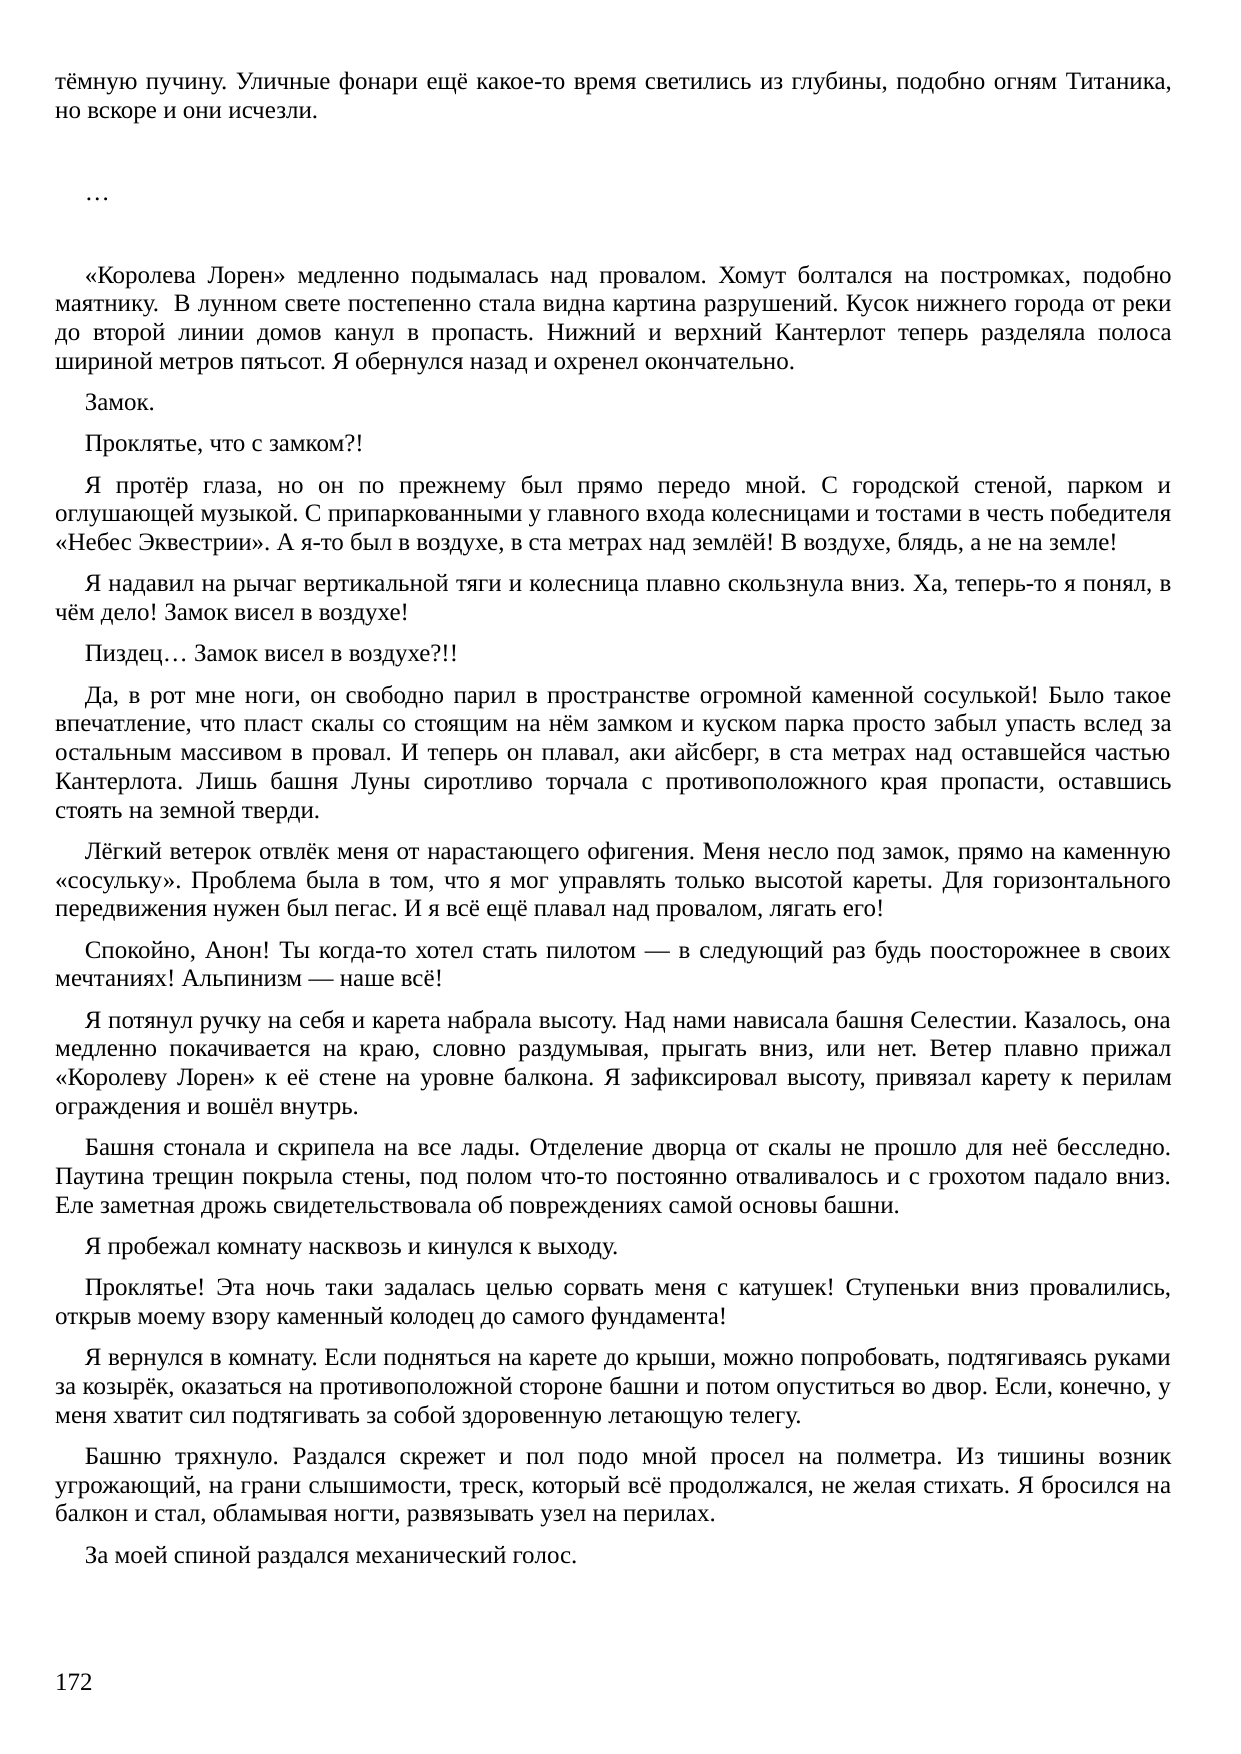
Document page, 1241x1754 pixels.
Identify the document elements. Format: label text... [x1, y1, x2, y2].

text Я потянул ручку на себя и карета набрала высоту. Над нами нависала башня Селестии. Казалось, она медленно покачивается на краю, словно раздумывая, прыгать вниз, или нет. Ветер плавно прижал «Королеву Лорен» к её стене на уровне балкона. Я зафиксировал высоту, привязал карету к перилам ограждения и вошёл внутрь. [55, 1005, 1173, 1120]
text Лёгкий ветерок отвлёк меня от нарастающего офигения. Меня несло под замок, прямо на каменную «сосульку». Проблема была в том, что я мог управлять только высотой кареты. Для горизонтального передвижения нужен был пегас. И я всё ещё плавал над провалом, лягать его! [55, 836, 1173, 922]
text Я вернулся в комнату. Если подняться на карете до крыши, можно попробовать, подтягиваясь руками за козырёк, оказаться на противоположной стороне башни и потом опуститься во двор. Если, конечно, у меня хватит сил подтягивать за собой здоровенную летающую телегу. [55, 1342, 1173, 1428]
text За моей спиной раздался механический голос. [55, 1540, 1173, 1568]
text Спокойно, Анон! Ты когда-то хотел стать пилотом — в следующий раз будь поосторожнее в своих мечтаниях! Альпинизм — наше всё! [55, 935, 1173, 992]
text Я надавил на рычаг вертикальной тяги и колесница плавно скользнула вниз. Ха, теперь-то я понял, в чём дело! Замок висел в воздухе! [55, 568, 1173, 626]
text Проклятье, что с замком?! [55, 428, 1173, 457]
text Да, в рот мне ноги, он свободно парил в пространстве огромной каменной сосулькой! Было такое впечатление, что пласт скалы со стоящим на нём замком и куском парка просто забыл упасть вслед за остальным массивом в провал. И теперь он плавал, аки айсберг, в ста метрах над оставшейся частью Кантерлота. Лишь башня Луны сиротливо торчала с противоположного края пропасти, оставшись стоять на земной тверди. [55, 680, 1173, 823]
text … [55, 177, 1173, 206]
text Башню тряхнуло. Раздался скрежет и пол подо мной просел на полметра. Из тишины возник угрожающий, на грани слышимости, треск, который всё продолжался, не желая стихать. Я бросился на балкон и стал, обламывая ногти, развязывать узел на перилах. [55, 1441, 1173, 1527]
text Я протёр глаза, но он по прежнему был прямо передо мной. С городской стеной, парком и оглушающей музыкой. С припаркованными у главного входа колесницами и тостами в честь победителя «Небес Эквестрии». А я-то был в воздухе, в ста метрах над землёй! В воздухе, блядь, а не на земле! [55, 470, 1173, 556]
text Башня стонала и скрипела на все лады. Отделение дворца от скалы не прошло для неё бесследно. Паутина трещин покрыла стены, под полом что-то постоянно отваливалось и с грохотом падало вниз. Еле заметная дрожь свидетельствовала об повреждениях самой основы башни. [55, 1132, 1173, 1218]
text Замок. [55, 387, 1173, 416]
text Проклятье! Эта ночь таки задалась целью сорвать меня с катушек! Ступеньки вниз провалились, открыв моему взору каменный колодец до самого фундамента! [55, 1272, 1173, 1330]
text Я пробежал комнату насквозь и кинулся к выходу. [55, 1231, 1173, 1260]
text Пиздец… Замок висел в воздухе?!! [55, 638, 1173, 667]
text «Королева Лорен» медленно подымалась над провалом. Хомут болтался на постромках, подобно маятнику. В лунном свете постепенно стала видна картина разрушений. Кусок нижнего города от реки до второй линии домов канул в пропасть. Нижний и верхний Кантерлот теперь разделяла полоса шириной метров пятьсот. Я обернулся назад и охренел окончательно. [55, 260, 1173, 375]
text тёмную пучину. Уличные фонари ещё какое-то время светились из глубины, подобно огням Титаника, но вскоре и они исчезли. [55, 66, 1173, 123]
